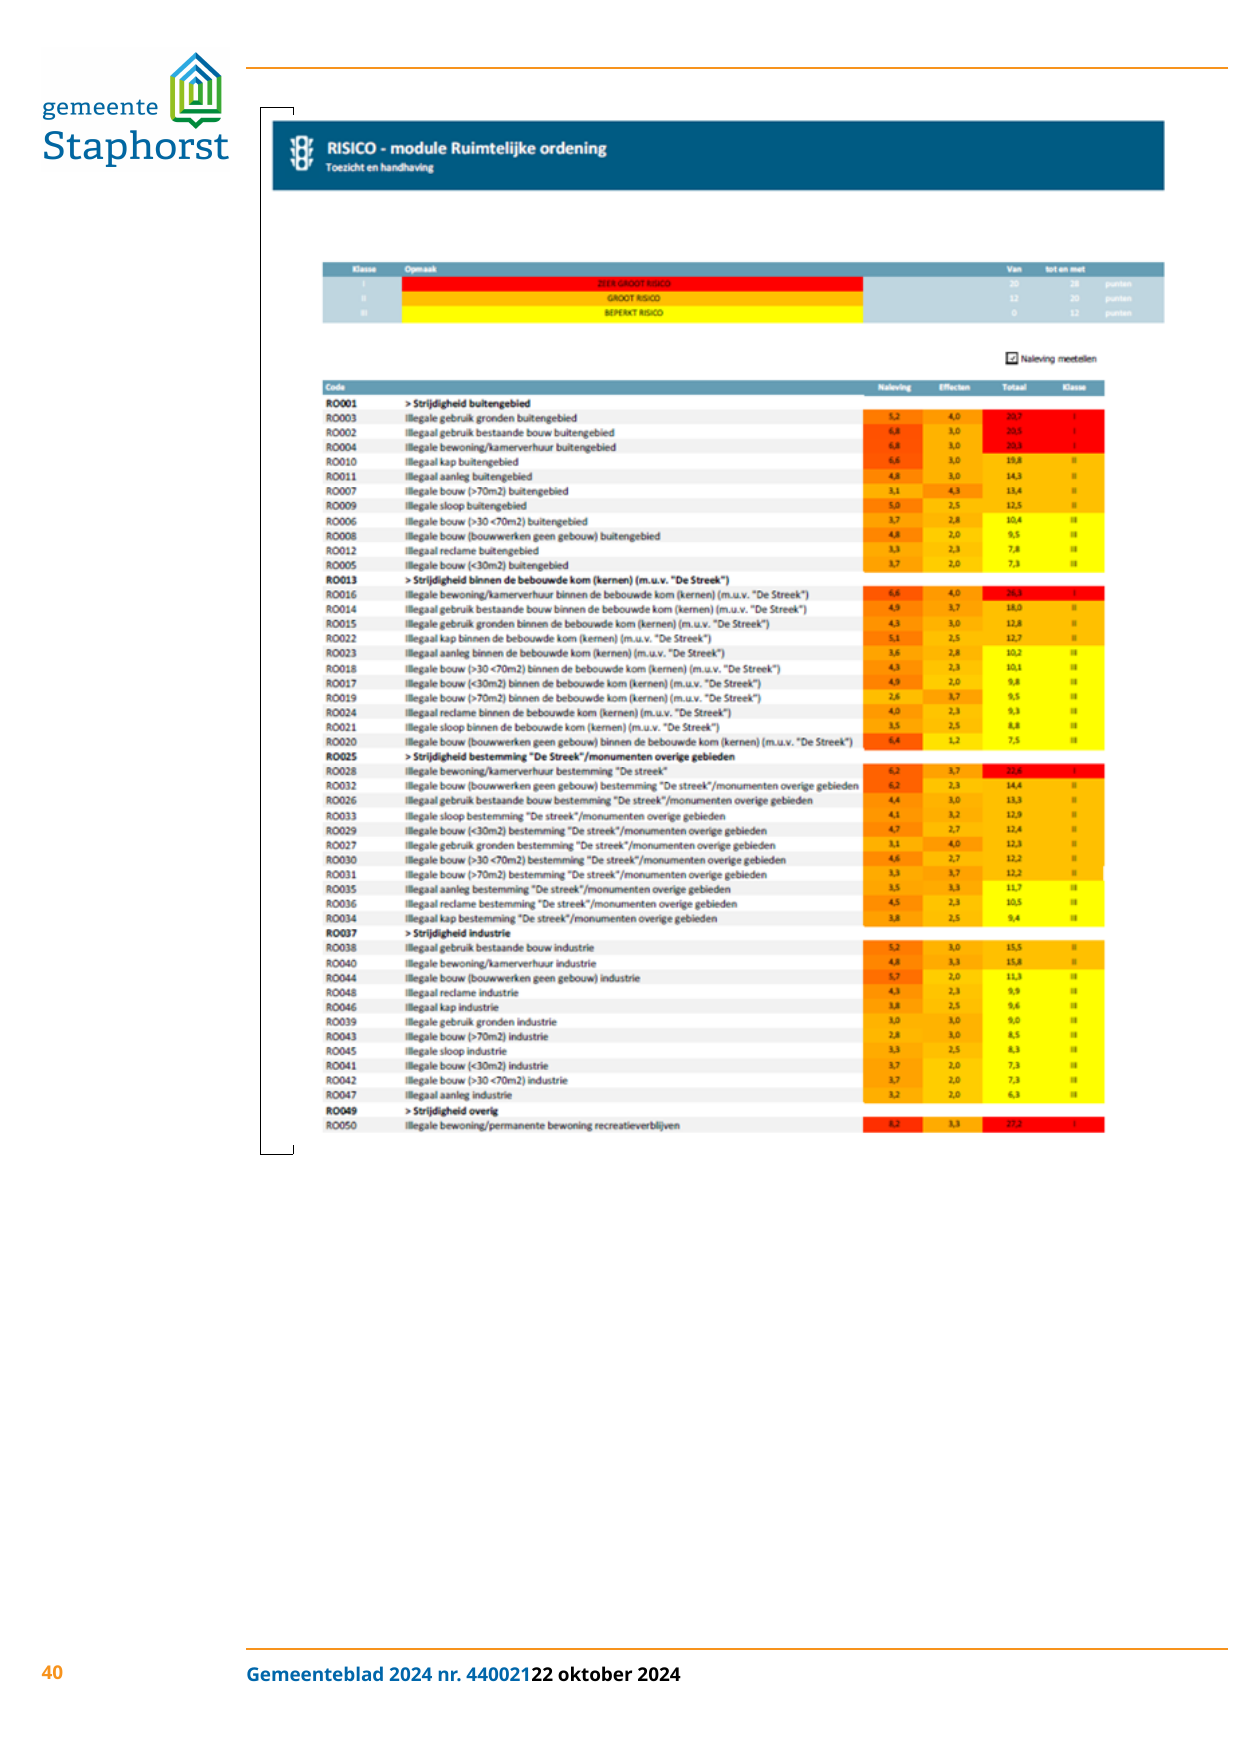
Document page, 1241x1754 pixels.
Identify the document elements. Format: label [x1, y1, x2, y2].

picture [41, 47, 231, 172]
picture [268, 115, 1173, 1145]
